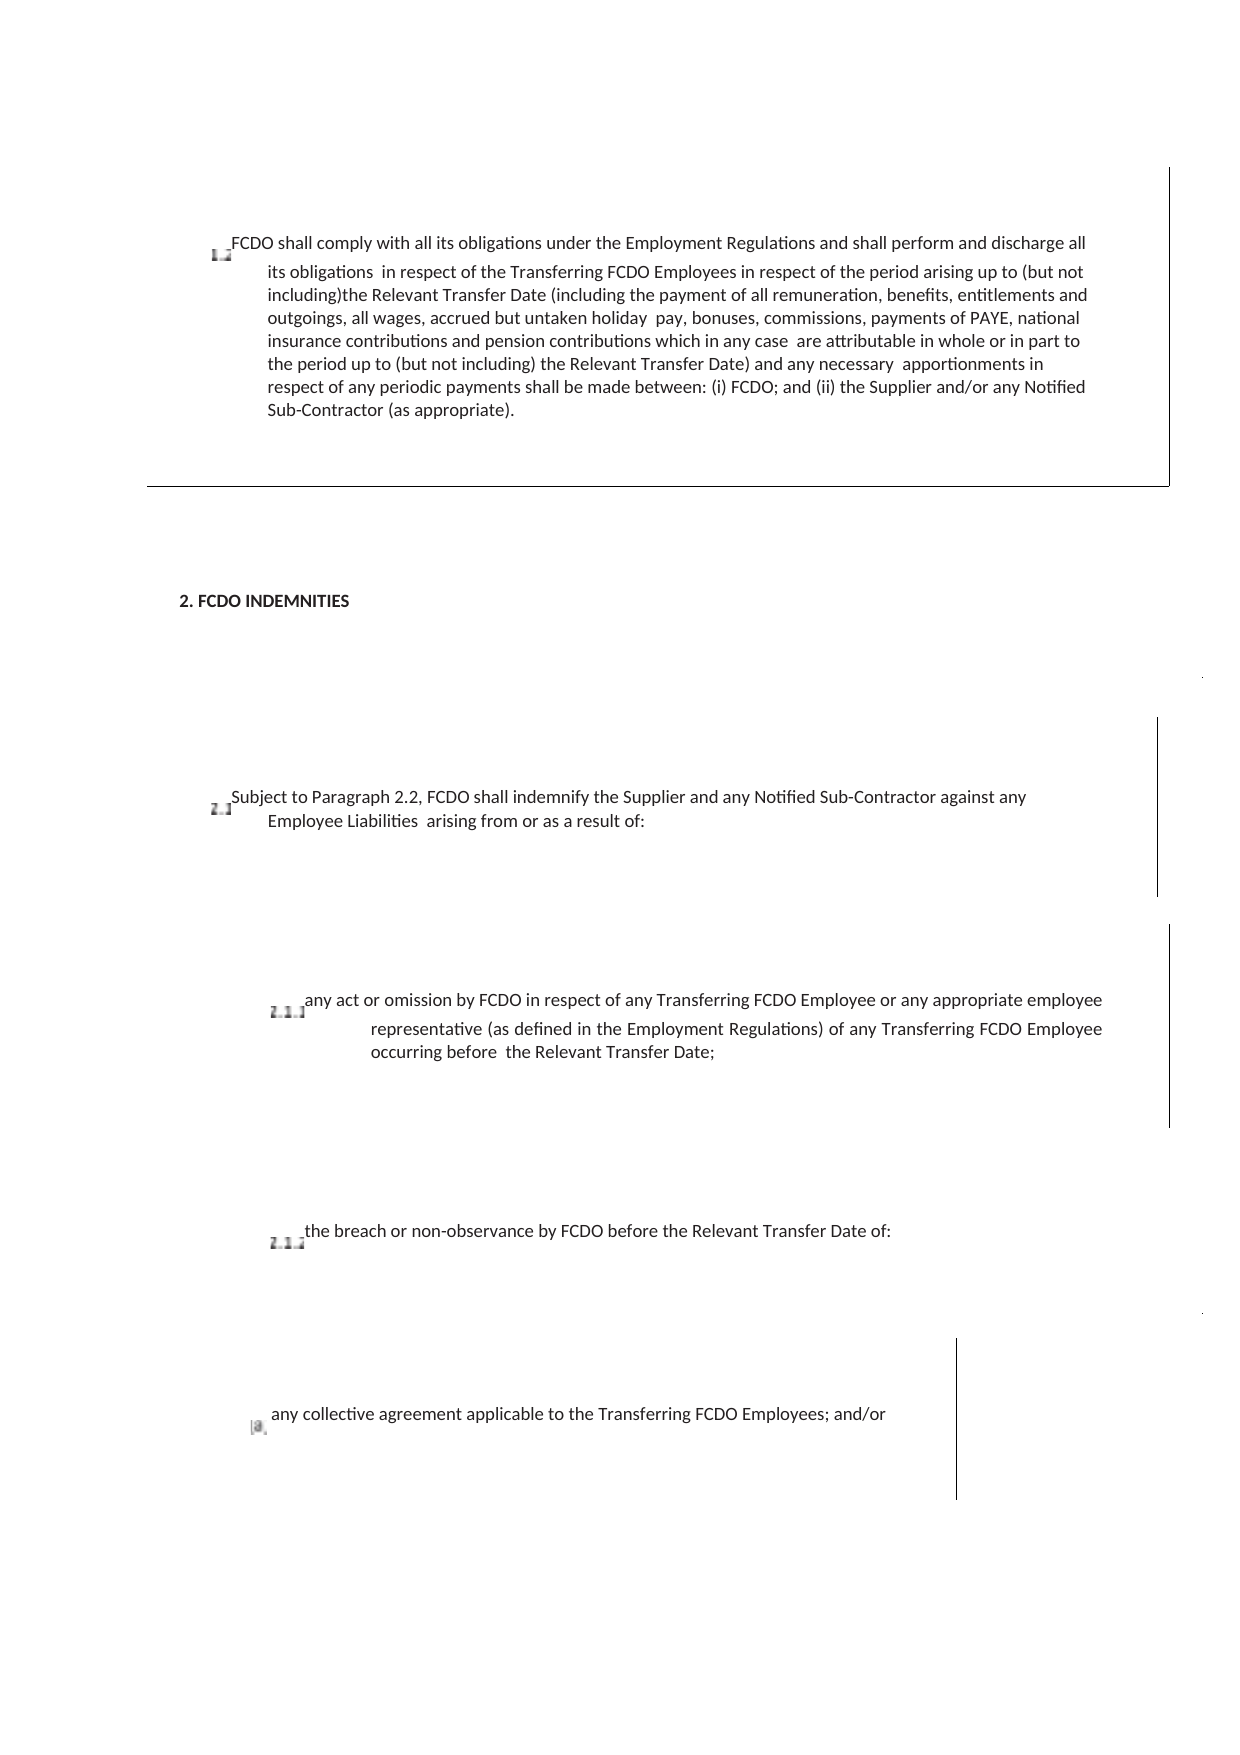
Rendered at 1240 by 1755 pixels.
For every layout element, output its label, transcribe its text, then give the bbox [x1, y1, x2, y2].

text Subject to Paragraph 2.2, FCDO shall indemnify the Supplier and any Notified Sub-Contractor against any Employee Liabilities arising from or as a result of: [147, 718, 1156, 897]
text any act or omission by FCDO in respect of any Transferring FCDO Employee or any appropriate employee representative (as defined in the Employment Regulations) of any Transferring FCDO Employee occurring before the Relevant Transfer Date; [207, 925, 1168, 1128]
text any collective agreement applicable to the Transferring FCDO Employees; and/or [49, 1338, 955, 1500]
text the breach or non-observance by FCDO before the Relevant Transfer Date of: [207, 1156, 1202, 1313]
text FCDO shall comply with all its obligations under the Employment Regulations and shall perform and discharge all its obligations in respect of the Transferring FCDO Employees in respect of the period arising up to (but not including)the Relevant Transfer Date (including the payment of all remuneration, benefits, entitlements and outgoings, all wages, accrued but untaken holiday pay, bonuses, commissions, payments of PAYE, national insurance contributions and pension contributions which in any case are attributable in whole or in part to the period up to (but not including) the Relevant Transfer Date) and any necessary apportionments in respect of any periodic payments shall be made between: (i) FCDO; and (ii) the Supplier and/or any Notified Sub-Contractor (as appropriate). [148, 168, 1168, 485]
text 2. FCDO INDEMNITIES [115, 525, 1202, 677]
